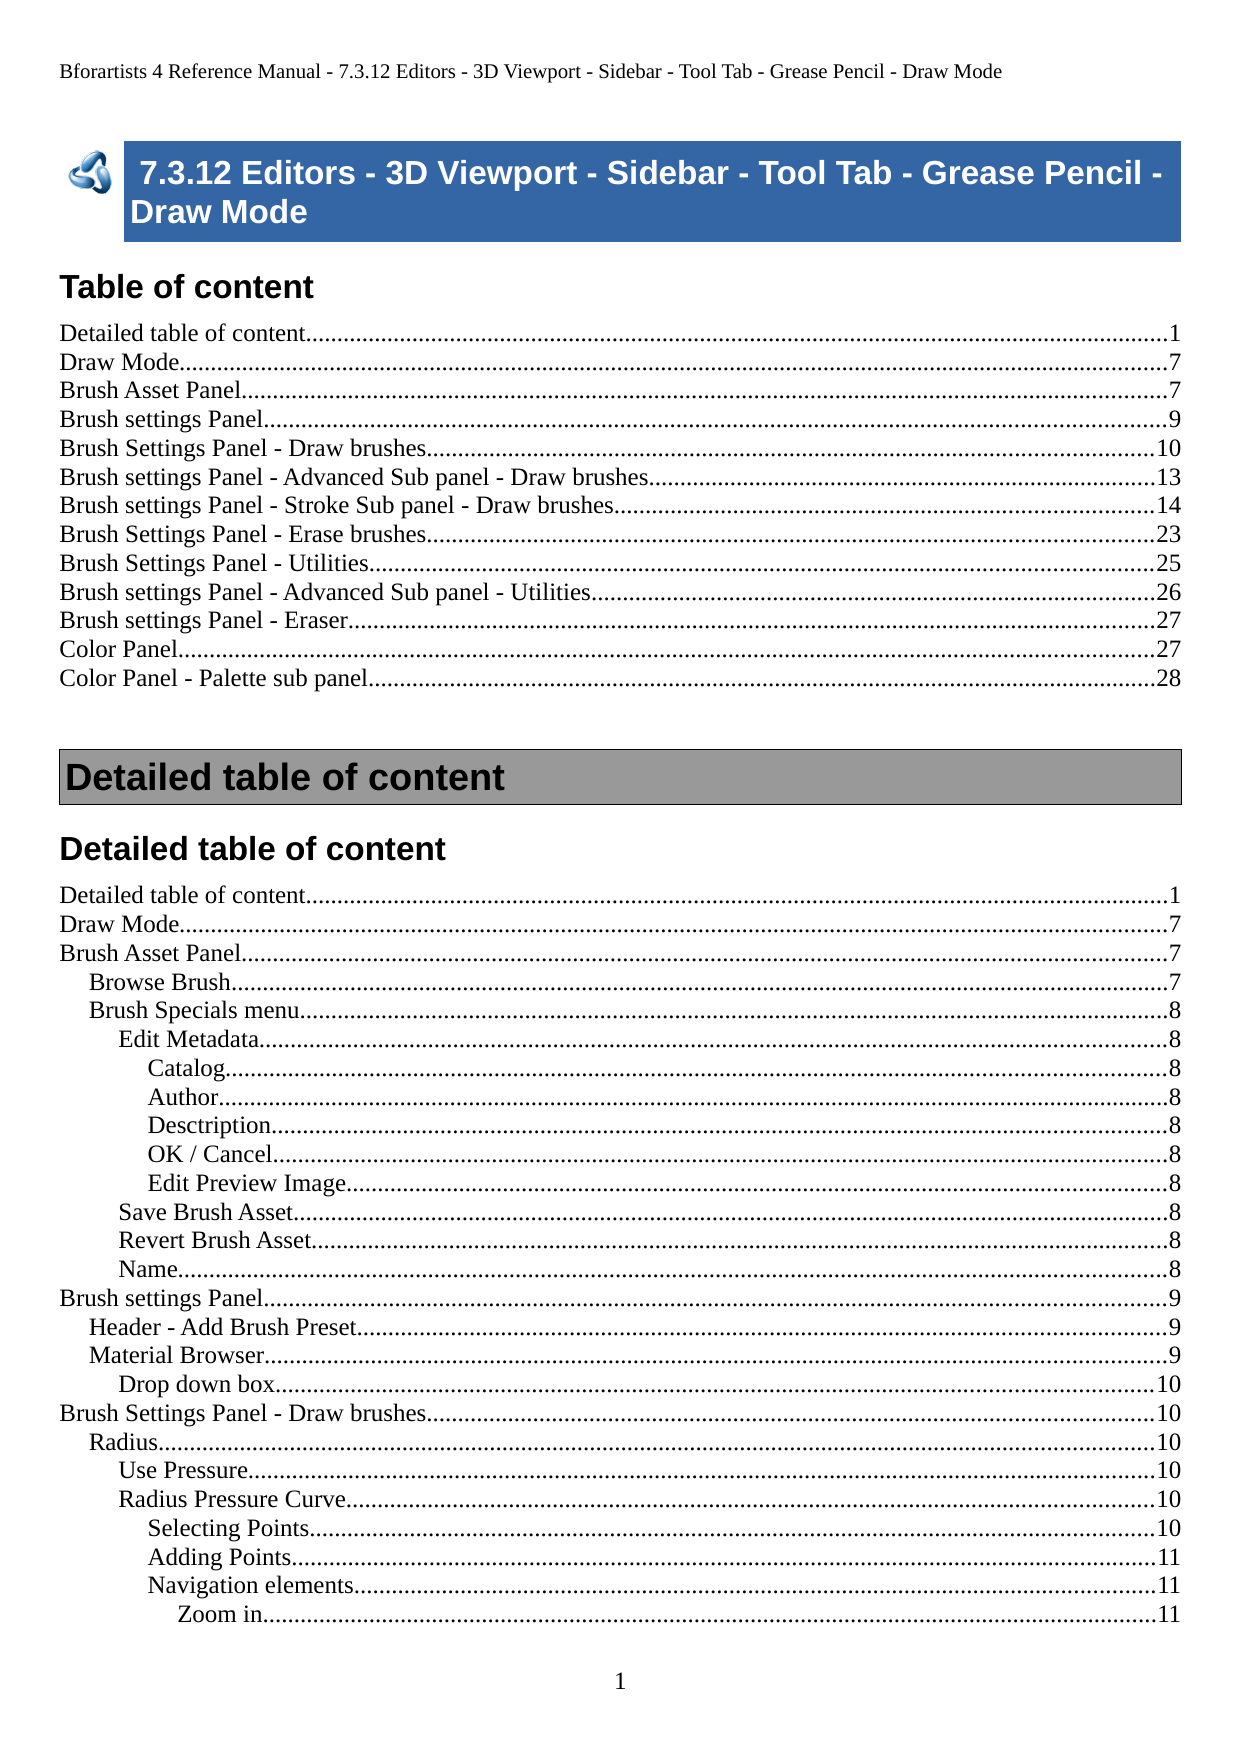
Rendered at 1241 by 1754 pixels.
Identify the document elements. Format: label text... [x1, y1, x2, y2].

text Author 8 [147, 1082, 1181, 1110]
text Brush settings Panel - Eraser 27 [59, 605, 1181, 634]
text Adding Points 11 [147, 1542, 1181, 1570]
text Edit Preview Image 8 [147, 1168, 1181, 1197]
text Color Panel - Palette sub panel 28 [59, 663, 1181, 692]
text OK / Cancel 8 [147, 1139, 1181, 1168]
text Brush Settings Panel - Utilities 25 [59, 548, 1181, 577]
text Brush Asset Panel 7 [59, 375, 1181, 404]
text Brush Specials menu 8 [88, 995, 1181, 1024]
text Drop down box 10 [118, 1369, 1181, 1398]
text Brush settings Panel 9 [59, 404, 1181, 433]
text Name 8 [118, 1254, 1181, 1283]
text Draw Mode 7 [59, 909, 1181, 938]
text Brush Settings Panel - Draw brushes 10 [59, 433, 1181, 462]
text Catalog 8 [147, 1053, 1181, 1082]
text Desctription 8 [147, 1110, 1181, 1139]
text Radius 10 [88, 1427, 1181, 1455]
text Detailed table of content 1 [59, 880, 1181, 909]
text Navigation elements 11 [147, 1570, 1181, 1599]
text Radius Pressure Curve 10 [118, 1484, 1181, 1513]
text Brush settings Panel 9 [59, 1283, 1181, 1312]
text Revert Brush Asset 8 [118, 1225, 1181, 1254]
text Header - Add Brush Preset 9 [88, 1312, 1181, 1340]
table_header Detailed table of content [60, 750, 1181, 804]
text Zoom in 11 [177, 1599, 1181, 1628]
text Draw Mode 7 [59, 347, 1181, 375]
table_header [59, 141, 124, 242]
text Selecting Points 10 [147, 1513, 1181, 1542]
text Brush settings Panel - Advanced Sub panel - Draw brushes 13 [59, 462, 1181, 490]
picture [65, 147, 114, 197]
text Save Brush Asset 8 [118, 1197, 1181, 1225]
text Brush settings Panel - Stroke Sub panel - Draw brushes 14 [59, 490, 1181, 519]
text Brush Settings Panel - Draw brushes 10 [59, 1398, 1181, 1427]
text Brush Asset Panel 7 [59, 938, 1181, 967]
text Color Panel 27 [59, 634, 1181, 663]
subtitle Detailed table of content [59, 829, 1181, 868]
text Use Pressure 10 [118, 1455, 1181, 1484]
text Edit Metadata 8 [118, 1024, 1181, 1053]
text Brush settings Panel - Advanced Sub panel - Utilities 26 [59, 577, 1181, 605]
text Detailed table of content 1 [59, 318, 1181, 347]
text Material Browser 9 [88, 1340, 1181, 1369]
table_header 7.3.12 Editors - 3D Viewport - Sidebar - Tool Tab - Grease Pencil - Draw Mode [124, 141, 1181, 242]
subtitle Table of content [59, 267, 1181, 305]
text Brush Settings Panel - Erase brushes 23 [59, 519, 1181, 548]
text Browse Brush 7 [88, 967, 1181, 995]
